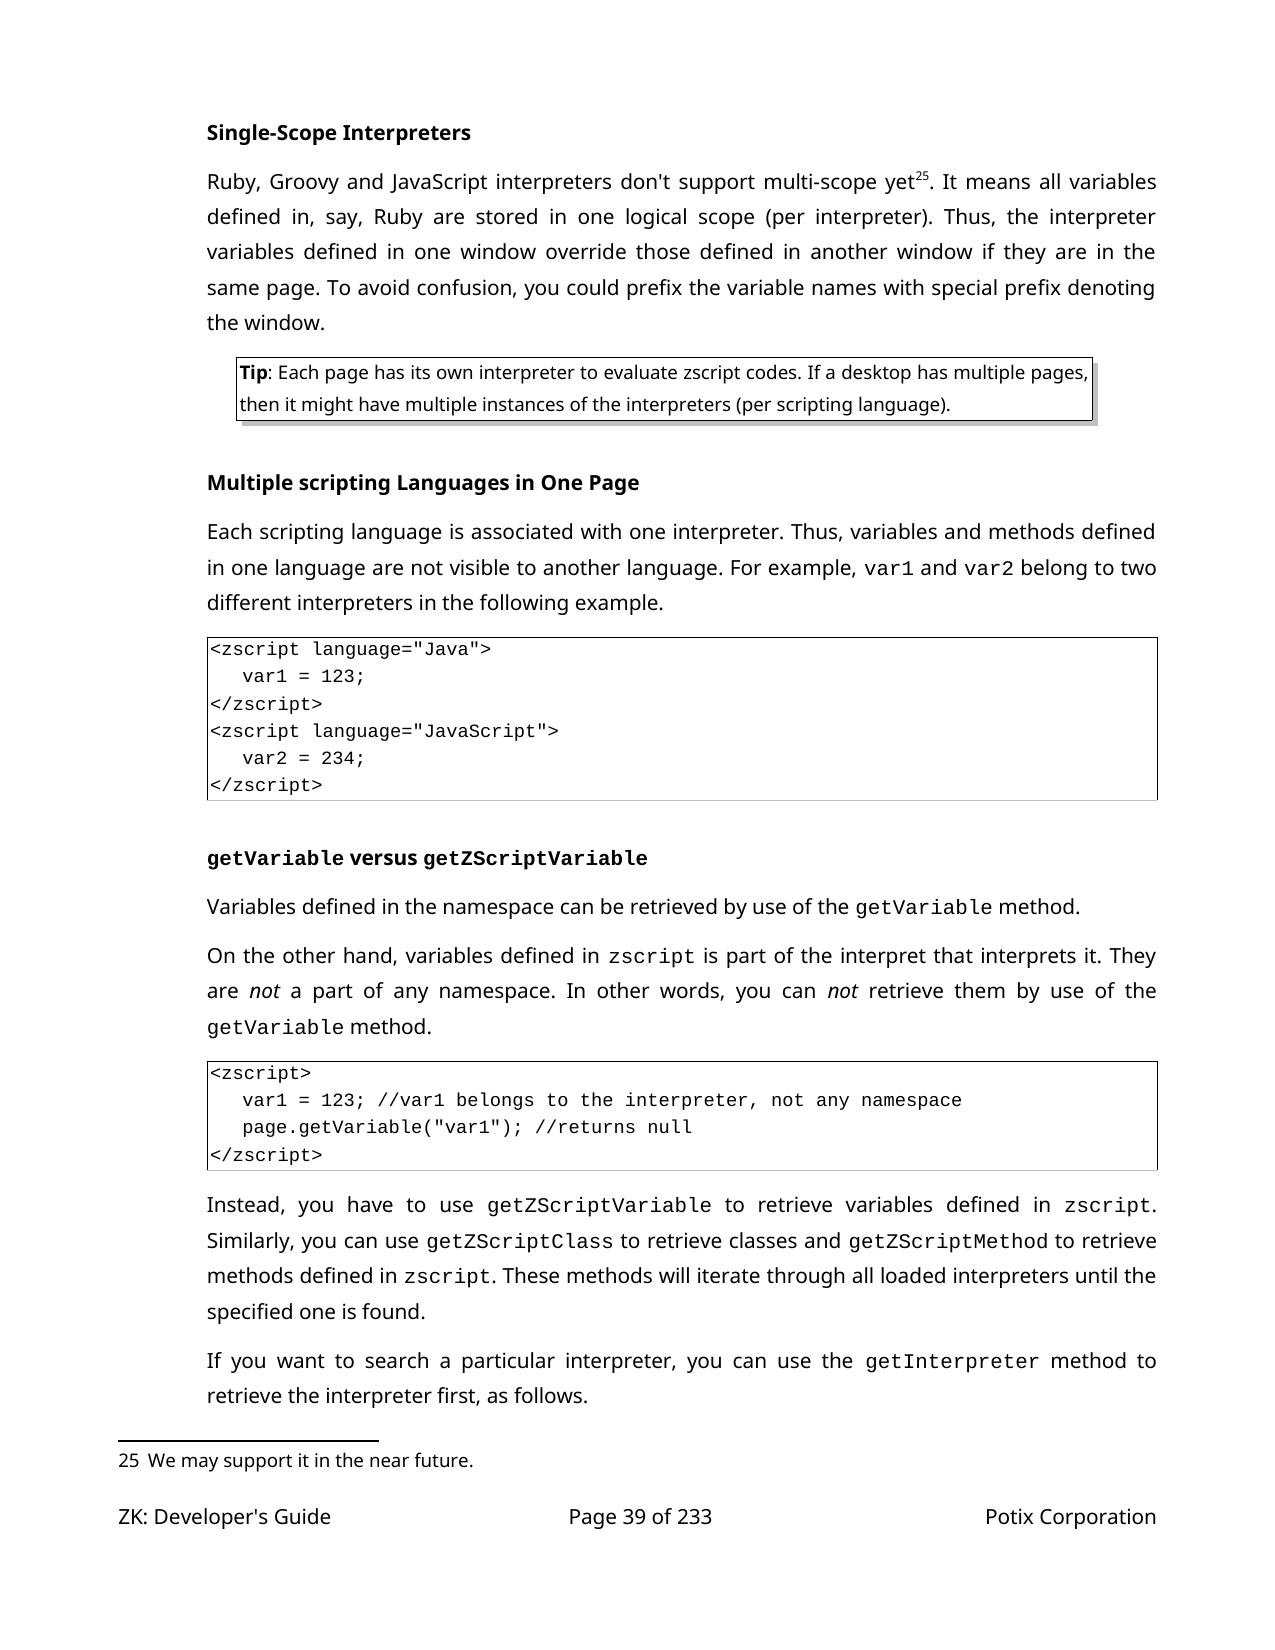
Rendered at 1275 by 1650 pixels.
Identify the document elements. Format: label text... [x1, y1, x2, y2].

text <zscript language="JavaScript"> [208, 718, 1157, 743]
text </zscript> [208, 773, 1157, 800]
text </zscript> [208, 1142, 1157, 1170]
text Ruby, Groovy and JavaScript interpreters don't support multi-scope yet. It means all variables defined in, say, Ruby are stored in one logical scope (per interpreter). Thus, the interpreter variables defined in one window override those defined in another window if they are in the same page. To avoid confusion, you could prefix the variable names with special prefix denoting the window. [207, 167, 1157, 336]
text <zscript> [208, 1062, 1157, 1085]
text var1 = 123; [208, 664, 1157, 688]
text Instead, you have to use getZScriptVariable to retrieve variables defined in zscript. Similarly, you can use getZScriptClass to retrieve classes and getZScriptMethod to retrieve methods defined in zscript. These methods will iterate through all loaded interpreters until the specified one is found. [207, 1190, 1157, 1325]
text </zscript> [208, 691, 1157, 716]
text Each scripting language is associated with one interpreter. Thus, variables and methods defined in one language are not visible to another language. For example, var1 and var2 belong to two different interpreters in the following example. [207, 517, 1157, 616]
text Tip: Each page has its own interpreter to evaluate zscript codes. If a desktop has multiple pages, then it might have multiple instances of the interpreters (per scripting language). [237, 358, 1092, 420]
subtitle Multiple scripting Languages in One Page [207, 468, 1157, 497]
text Variables defined in the namespace can be retrieved by use of the getVariable method. [207, 892, 1157, 920]
text var2 = 234; [208, 746, 1157, 770]
text var1 = 123; //var1 belongs to the interpreter, not any namespace [208, 1088, 1157, 1112]
subtitle getVariable versus getZScriptVariable [207, 843, 1157, 871]
subtitle Single-Scope Interpreters [207, 118, 1157, 146]
text If you want to search a particular interpreter, you can use the getInterpreter method to retrieve the interpreter first, as follows. [207, 1346, 1157, 1409]
text <zscript language="Java"> [208, 638, 1157, 661]
text We may support it in the near future. [118, 1447, 1157, 1473]
text On the other hand, variables defined in zscript is part of the interpret that interprets it. They are not a part of any namespace. In other words, you can not retrieve them by use of the getVariable method. [207, 941, 1157, 1040]
text page.getVariable("var1"); //returns null [208, 1115, 1157, 1139]
